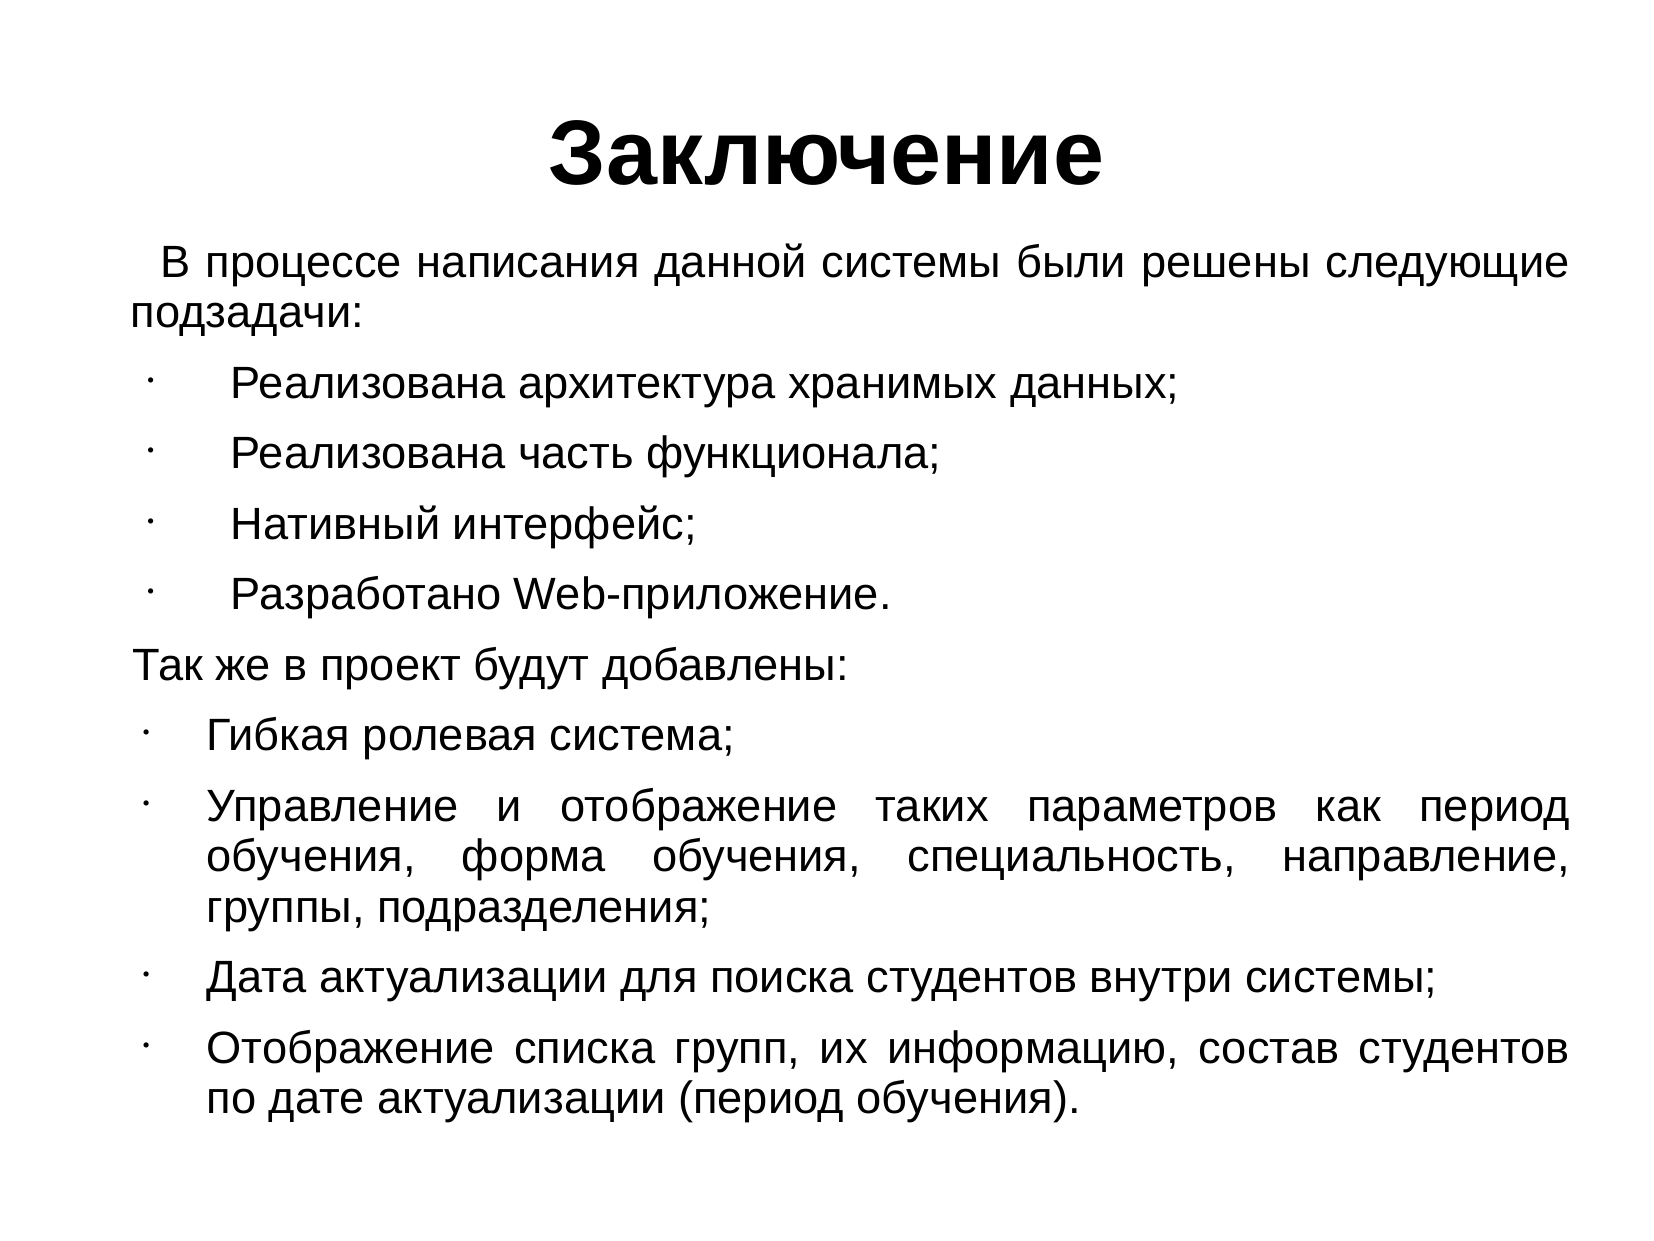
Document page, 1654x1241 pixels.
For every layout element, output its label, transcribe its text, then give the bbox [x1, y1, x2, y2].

title Заключение [82, 49, 1571, 236]
list В процессе написания данной системы были решены следующие подзадачи: Реализована архитектура хранимых данных; Реализована часть функционала; Нативный интерфейс; Разработано Web-приложение. Так же в проект будут добавлены: Гибкая ролевая система; Управление и отображение таких параметров как период обучения, форма обучения, специальность, направление, группы, подразделения; Дата актуализации для поиска студентов внутри системы; Отображение списка групп, их информацию, состав студентов по дате актуализации (период обучения). [82, 236, 1571, 1134]
